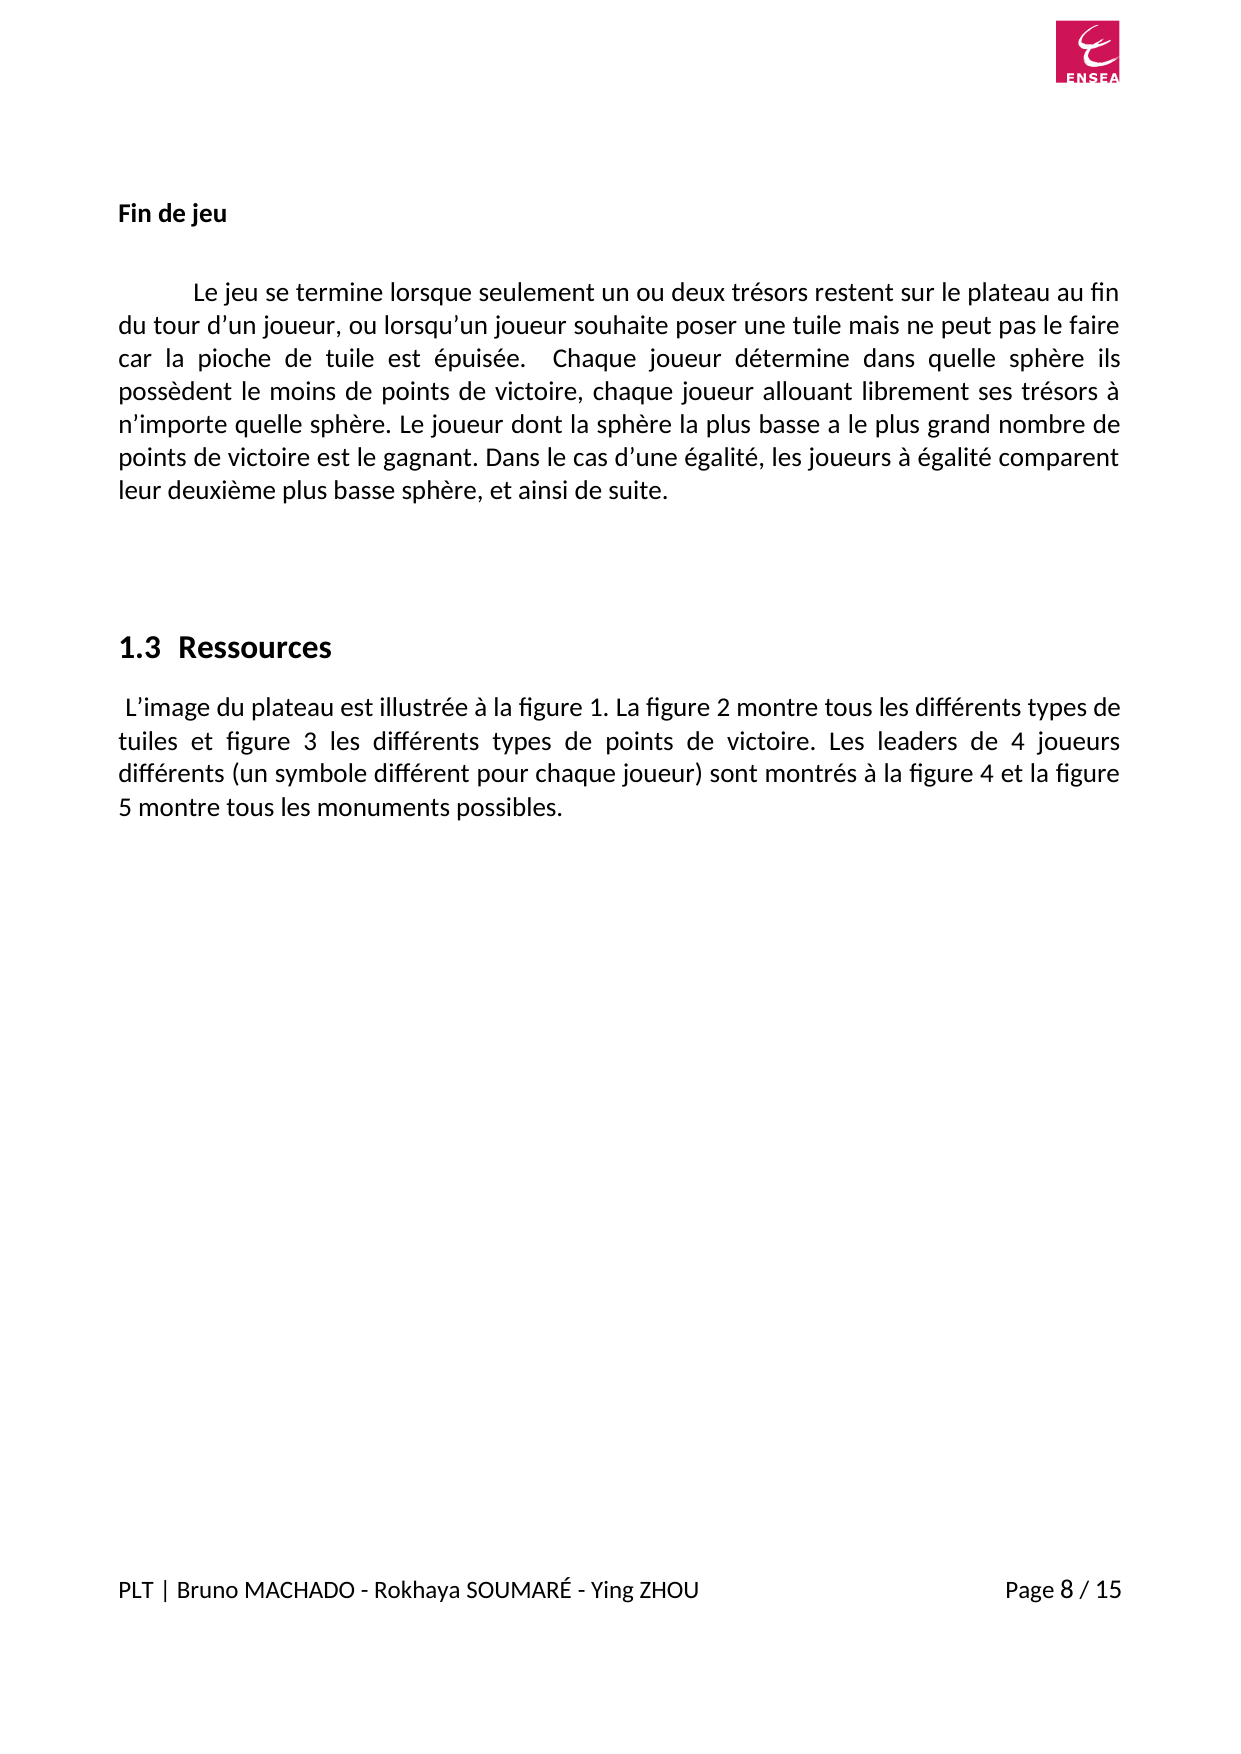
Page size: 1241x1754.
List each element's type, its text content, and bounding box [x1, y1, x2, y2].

text L’image du plateau est illustrée à la figure 1. La figure 2 montre tous les différents types de tuiles et figure 3 les différents types de points de victoire. Les leaders de 4 joueurs différents (un symbole différent pour chaque joueur) sont montrés à la figure 4 et la figure 5 montre tous les monuments possibles. [118, 691, 1122, 823]
picture [1054, 18, 1122, 84]
subtitle Ressources [118, 626, 1122, 667]
text Le jeu se termine lorsque seulement un ou deux trésors restent sur le plateau au fin du tour d’un joueur, ou lorsqu’un joueur souhaite poser une tuile mais ne peut pas le faire car la pioche de tuile est épuisée. Chaque joueur détermine dans quelle sphère ils possèdent le moins de points de victoire, chaque joueur allouant librement ses trésors à n’importe quelle sphère. Le joueur dont la sphère la plus basse a le plus grand nombre de points de victoire est le gagnant. Dans le cas d’une égalité, les joueurs à égalité comparent leur deuxième plus basse sphère, et ainsi de suite. [118, 275, 1122, 506]
text Fin de jeu [118, 197, 1122, 230]
